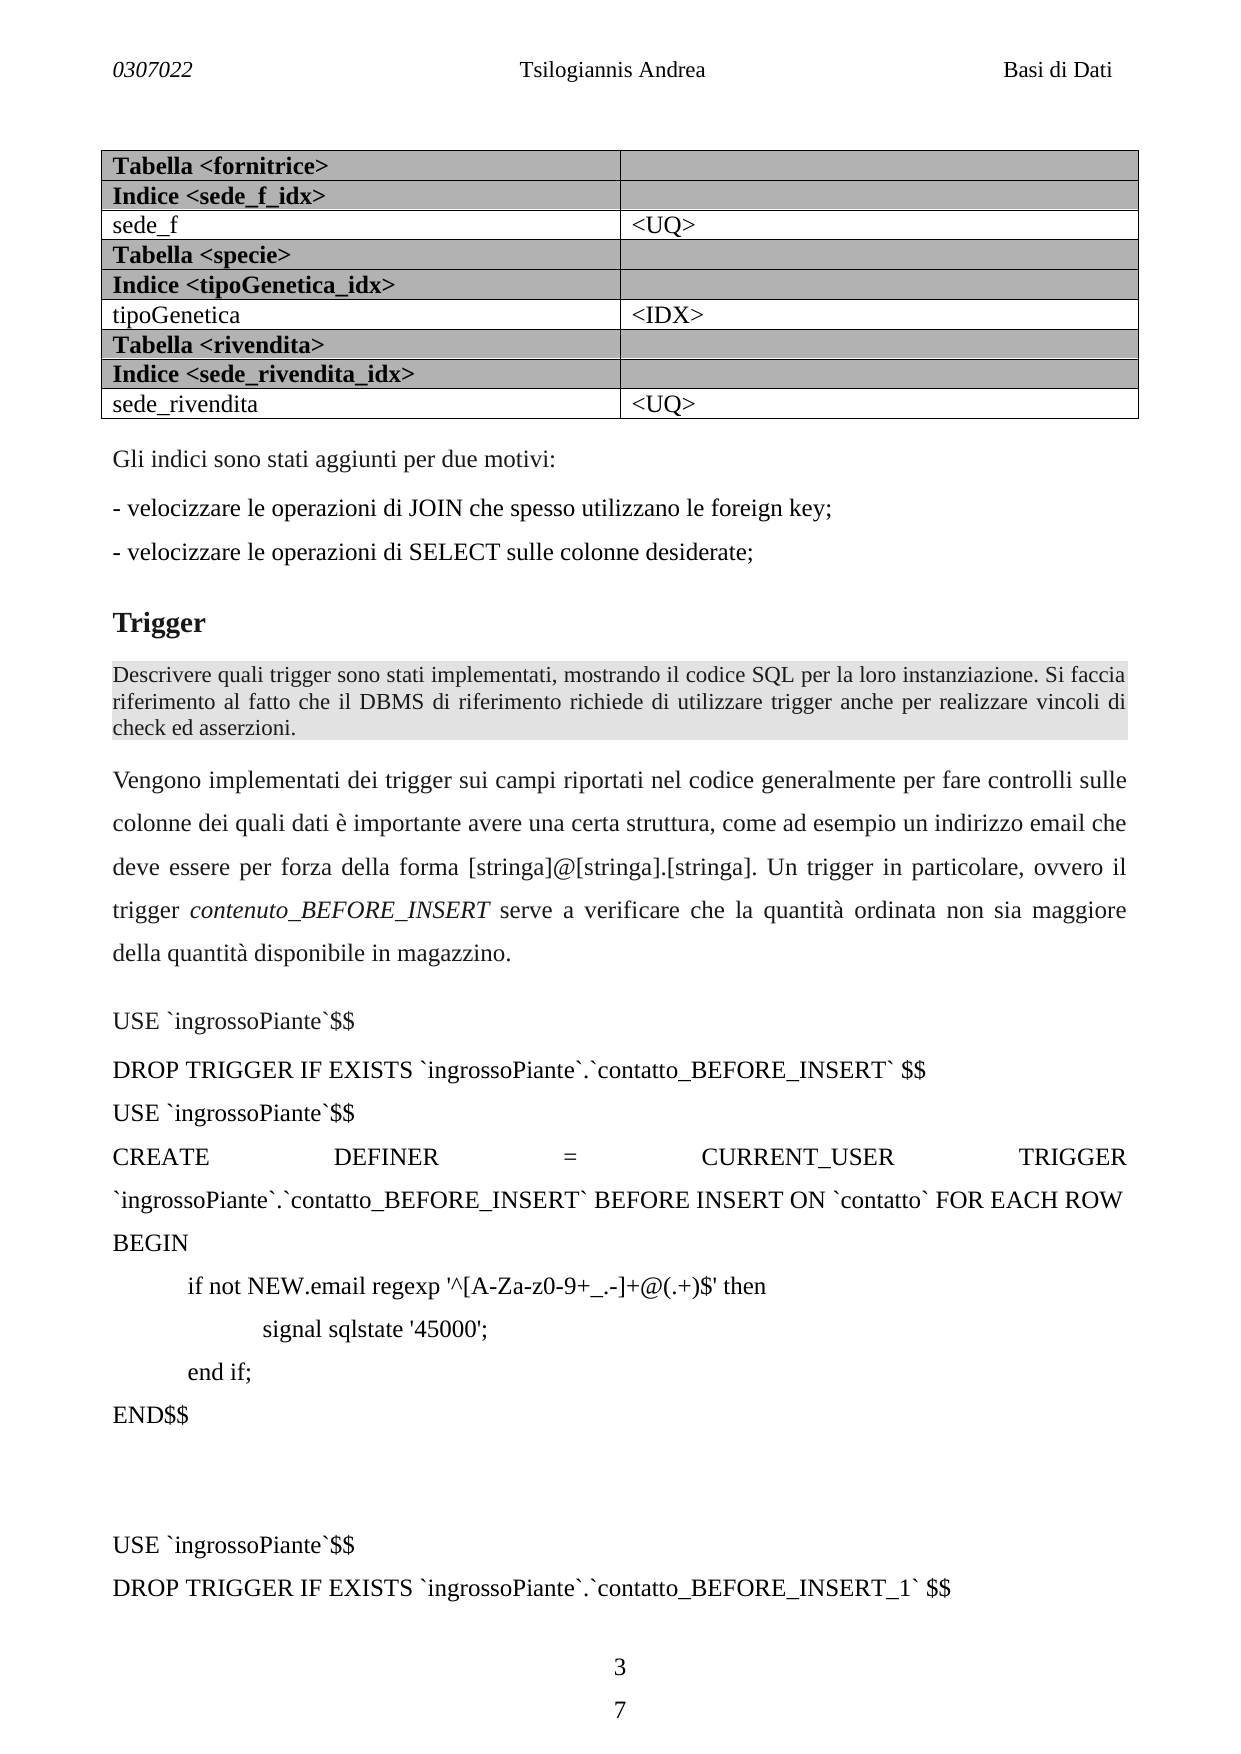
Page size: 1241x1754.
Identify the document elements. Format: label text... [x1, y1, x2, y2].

table_cell [621, 151, 1138, 180]
table_cell Indice <sede_rivendita_idx> [102, 360, 620, 388]
text DROP TRIGGER IF EXISTS `ingrossoPiante`.`contatto_BEFORE_INSERT` $$ [112, 1055, 1128, 1084]
table_cell [621, 181, 1138, 209]
table_cell sede_rivendita [102, 389, 620, 418]
subtitle Gli indici sono stati aggiunti per due motivi: [112, 444, 1128, 473]
text - velocizzare le operazioni di SELECT sulle colonne desiderate; [112, 537, 1128, 565]
table_cell [621, 240, 1138, 269]
table_cell [621, 270, 1138, 299]
table_cell tipoGenetica [102, 300, 620, 329]
text end if; [112, 1357, 1128, 1386]
table_cell Indice <sede_f_idx> [102, 181, 620, 209]
text Descrivere quali trigger sono stati implementati, mostrando il codice SQL per la loro instanziazione. Si faccia riferimento al fatto che il DBMS di riferimento richiede di utilizzare trigger anche per realizzare vincoli di check ed asserzioni. [112, 661, 1128, 740]
table_cell Tabella <rivendita> [102, 330, 620, 358]
table_cell <UQ> [621, 389, 1138, 418]
table_cell <IDX> [621, 300, 1138, 329]
table_cell <UQ> [621, 211, 1138, 239]
subtitle USE `ingrossoPiante`$$ [112, 1006, 1128, 1035]
text DROP TRIGGER IF EXISTS `ingrossoPiante`.`contatto_BEFORE_INSERT_1` $$ [112, 1573, 1128, 1602]
text BEGIN [112, 1228, 1128, 1257]
text CREATE DEFINER = CURRENT_USER TRIGGER `ingrossoPiante`.`contatto_BEFORE_INSERT` BEFORE INSERT ON `contatto` FOR EACH ROW [112, 1142, 1128, 1213]
text USE `ingrossoPiante`$$ [112, 1530, 1128, 1558]
table_cell Tabella <fornitrice> [102, 151, 620, 180]
text signal sqlstate '45000'; [112, 1314, 1128, 1343]
subtitle Trigger [112, 605, 1128, 638]
table_cell Tabella <specie> [102, 240, 620, 269]
text if not NEW.email regexp '^[A-Za-z0-9+_.-]+@(.+)$' then [112, 1271, 1128, 1300]
table_cell sede_f [102, 211, 620, 239]
text - velocizzare le operazioni di JOIN che spesso utilizzano le foreign key; [112, 493, 1128, 522]
table_cell Indice <tipoGenetica_idx> [102, 270, 620, 299]
text END$$ [112, 1400, 1128, 1429]
subtitle Vengono implementati dei trigger sui campi riportati nel codice generalmente per fare controlli sulle colonne dei quali dati è importante avere una certa struttura, come ad esempio un indirizzo email che deve essere per forza della forma [stringa]@[stringa].[stringa]. Un trigger in particolare, ovvero il trigger contenuto_BEFORE_INSERT serve a verificare che la quantità ordinata non sia maggiore della quantità disponibile in magazzino. [112, 765, 1128, 967]
text USE `ingrossoPiante`$$ [112, 1098, 1128, 1127]
table_cell [621, 360, 1138, 388]
table_cell [621, 330, 1138, 358]
